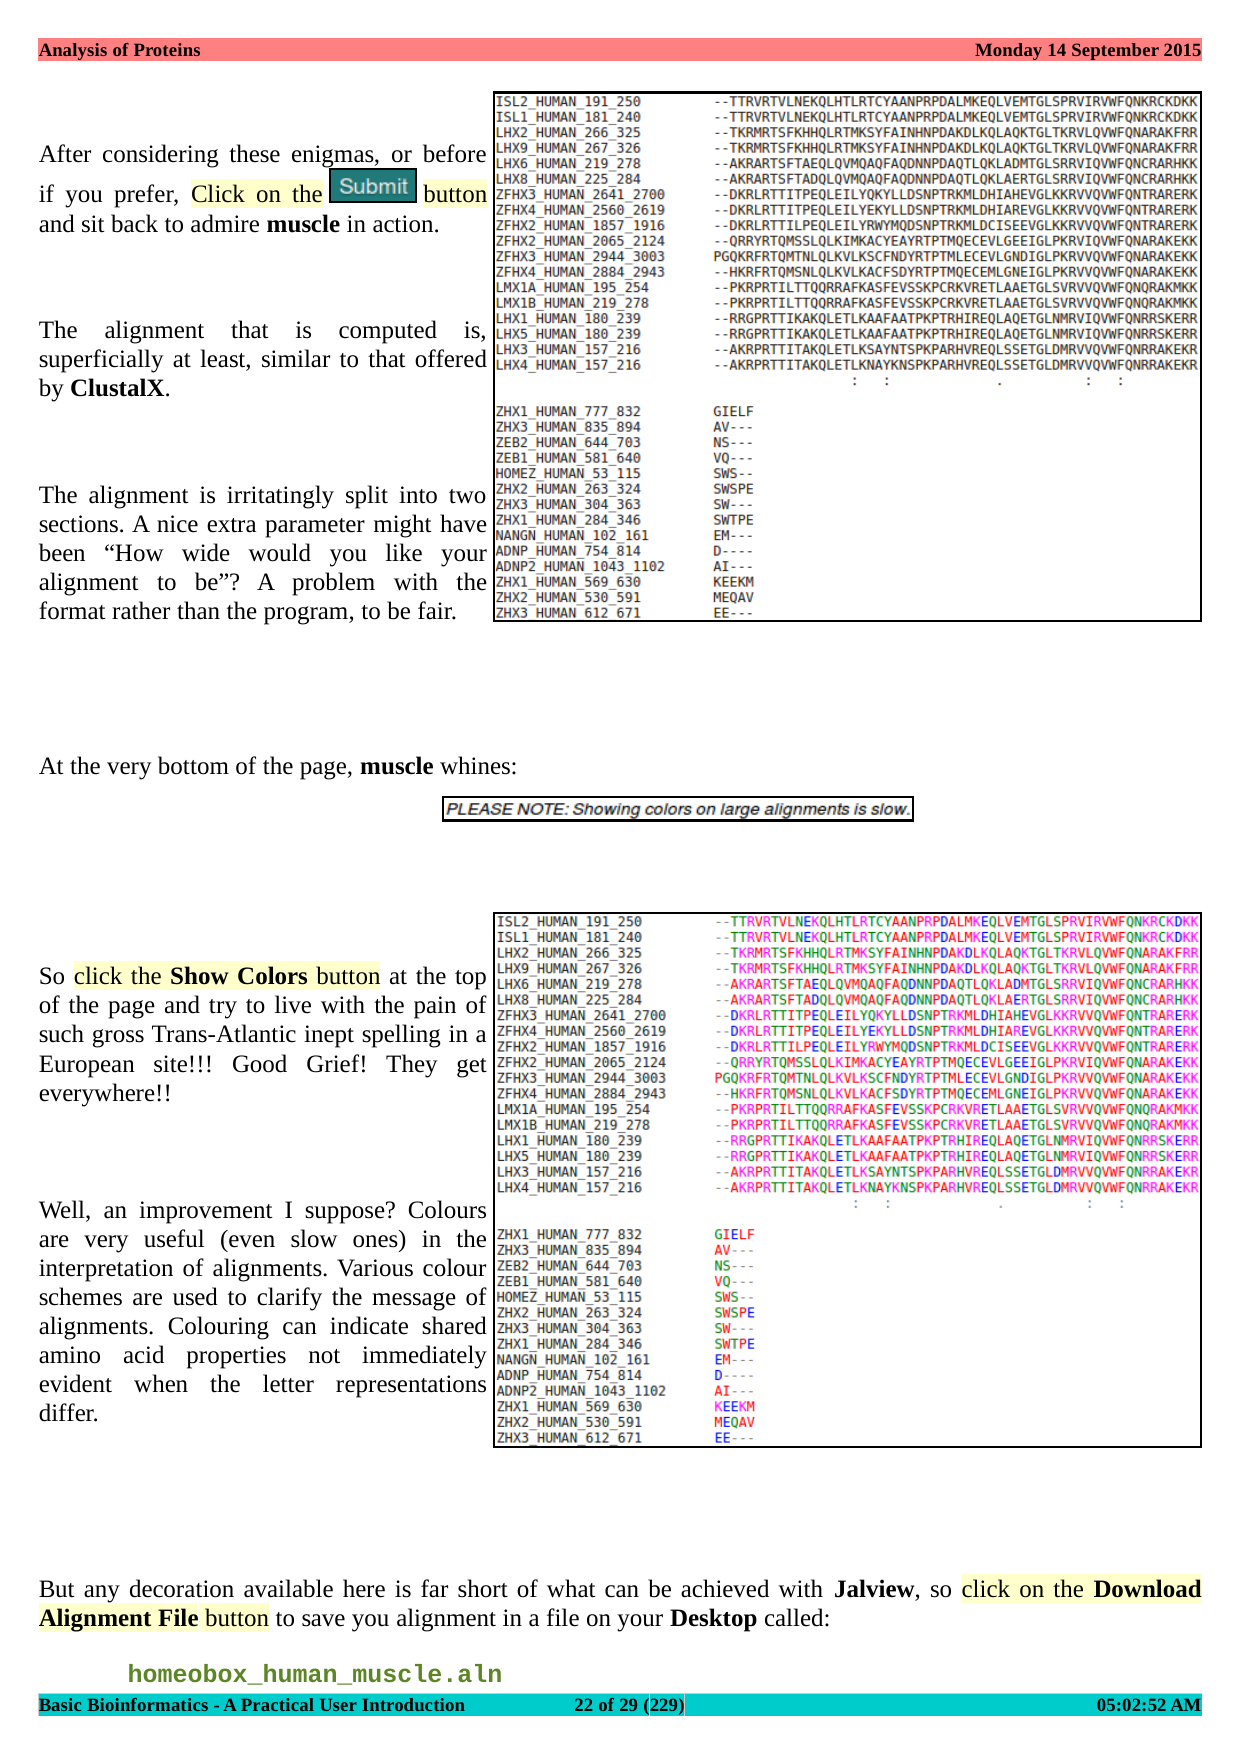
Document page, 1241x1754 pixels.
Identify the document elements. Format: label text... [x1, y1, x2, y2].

picture [331, 170, 415, 201]
picture [495, 94, 1200, 620]
picture [495, 914, 1200, 1446]
text But any decoration available here is far short of what can be achieved with Jalview, so click on the Download Alignment File button to save you alignment in a file on your Desktop called: [38, 1574, 1202, 1632]
text At the very bottom of the page, muscle whines: [38, 751, 1202, 780]
text So click the Show Colors button at the top of the page and try to live with the pain of such gross Trans-Atlantic inept spelling in a European site!!! Good Grief! They get everywhere!! [38, 961, 493, 1107]
text Well, an improvement I suppose? Colours are very useful (even slow ones) in the interpretation of alignments. Various colour schemes are used to clarify the message of alignments. Colouring can indicate shared amino acid properties not immediately evident when the letter representations differ. [38, 1194, 493, 1427]
picture [444, 798, 912, 819]
text The alignment is irritatingly split into two sections. A nice extra parameter might have been “How wide would you like your alignment to be”? A problem with the format rather than the program, to be fair. [38, 480, 1202, 625]
text The alignment that is computed is, superficially at least, similar to that offered by ClustalX. [38, 315, 493, 402]
text After considering these enigmas, or before if you prefer, Click on thebutton and sit back to admire muscle in action. [38, 139, 493, 237]
text homeobox_human_muscle.aln [38, 1661, 1202, 1690]
